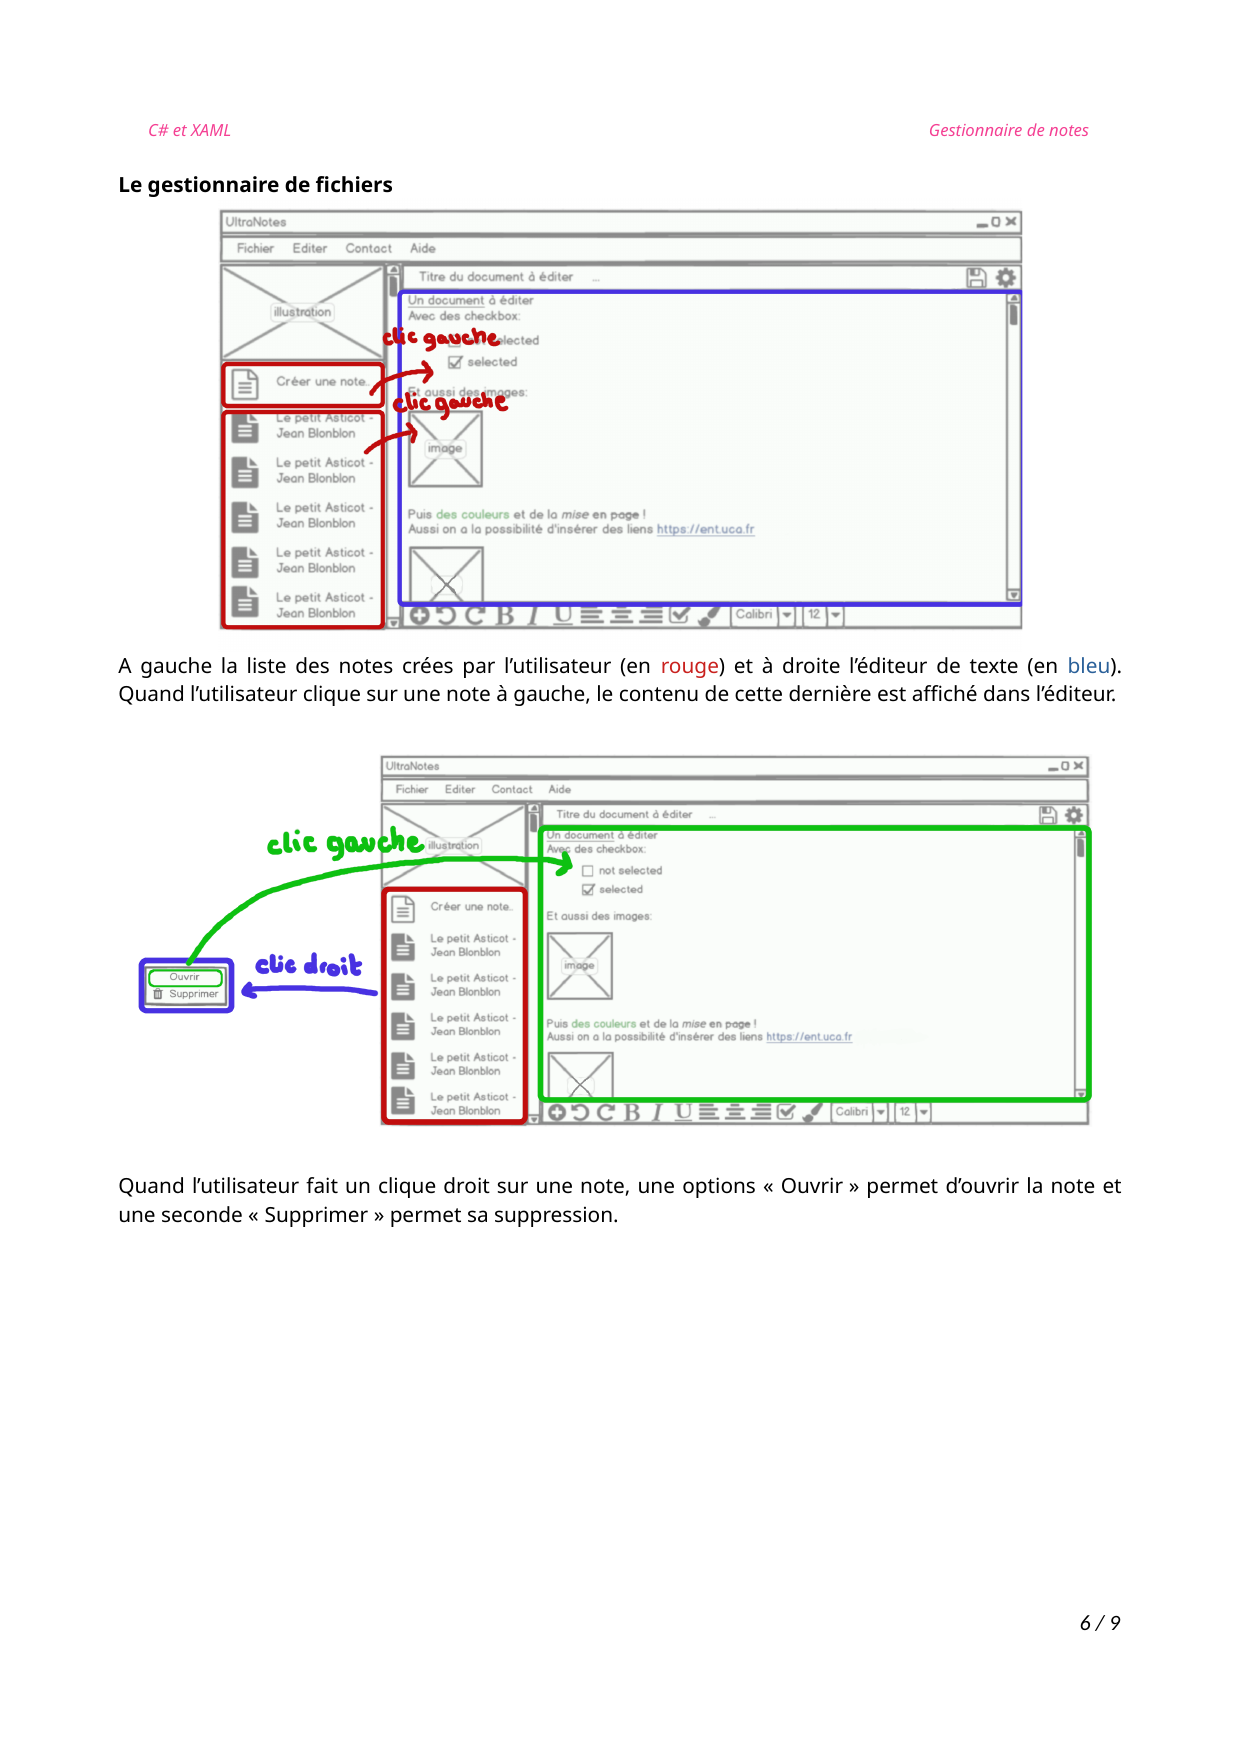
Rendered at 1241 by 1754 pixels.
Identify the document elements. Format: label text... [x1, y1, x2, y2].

text A gauche la liste des notes crées par l’utilisateur (en rouge) et à droite l’éditeur de texte (en bleu). Quand l’utilisateur clique sur une note à gauche, le contenu de cette dernière est affiché dans l’éditeur. [118, 199, 1122, 708]
text Quand l’utilisateur fait un clique droit sur une note, une options « Ouvrir » permet d’ouvrir la note et une seconde « Supprimer » permet sa suppression. [118, 1172, 1122, 1228]
picture [107, 740, 1112, 1144]
text Le gestionnaire de fichiers [118, 170, 1122, 199]
picture [218, 198, 1023, 652]
